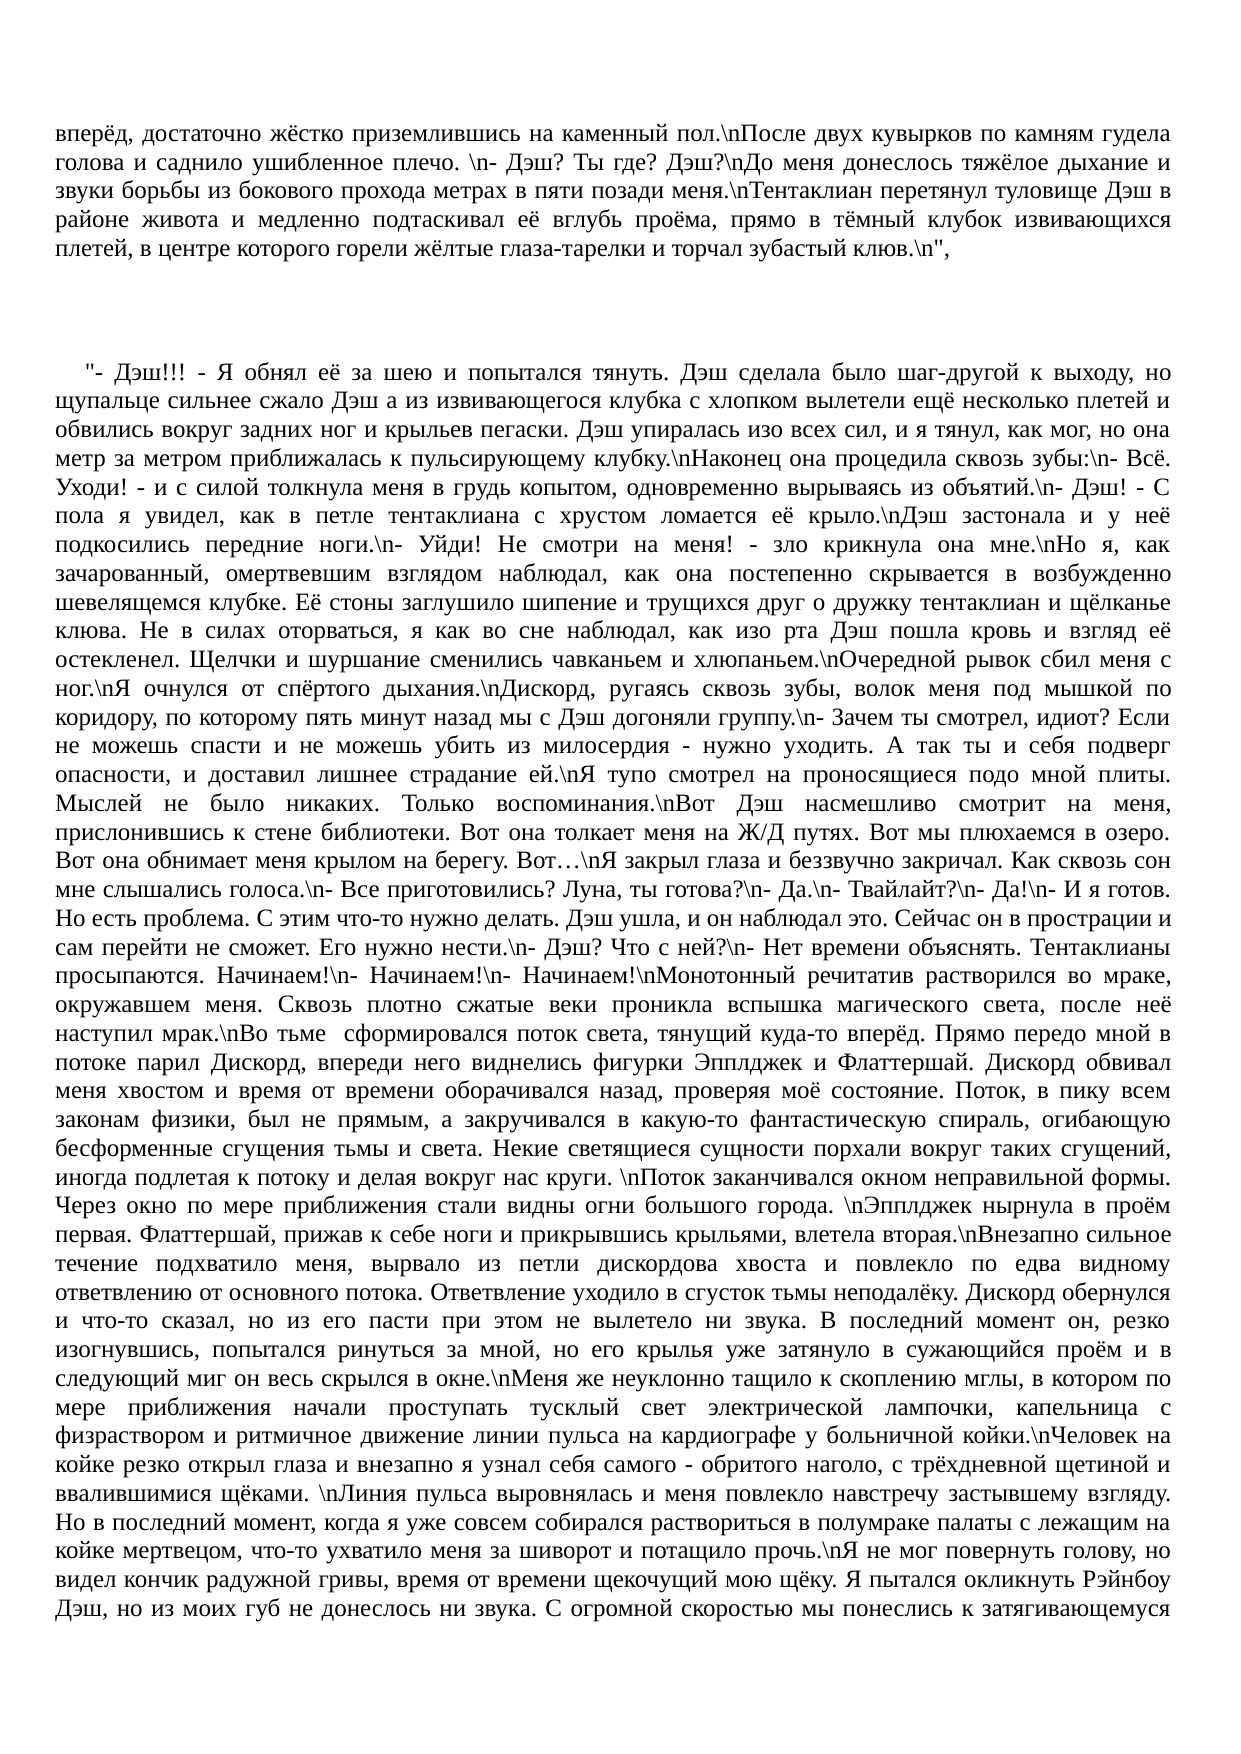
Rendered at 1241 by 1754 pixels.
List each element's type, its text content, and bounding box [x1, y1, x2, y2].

text "- Дэш!!! - Я обнял её за шею и попытался тянуть. Дэш сделала было шаг-другой к выходу, но щупальце сильнее сжало Дэш а из извивающегося клубка с хлопком вылетели ещё несколько плетей и обвились вокруг задних ног и крыльев пегаски. Дэш упиралась изо всех сил, и я тянул, как мог, но она метр за метром приближалась к пульсирующему клубку.\nНаконец она процедила сквозь зубы:\n- Всё. Уходи! - и с силой толкнула меня в грудь копытом, одновременно вырываясь из объятий.\n- Дэш! - С пола я увидел, как в петле тентаклиана с хрустом ломается её крыло.\nДэш застонала и у неё подкосились передние ноги.\n- Уйди! Не смотри на меня! - зло крикнула она мне.\nНо я, как зачарованный, омертвевшим взглядом наблюдал, как она постепенно скрывается в возбужденно шевелящемся клубке. Её стоны заглушило шипение и трущихся друг о дружку тентаклиан и щёлканье клюва. Не в силах оторваться, я как во сне наблюдал, как изо рта Дэш пошла кровь и взгляд её остекленел. Щелчки и шуршание сменились чавканьем и хлюпаньем.\nОчередной рывок сбил меня с ног.\nЯ очнулся от спёртого дыхания.\nДискорд, ругаясь сквозь зубы, волок меня под мышкой по коридору, по которому пять минут назад мы с Дэш догоняли группу.\n- Зачем ты смотрел, идиот? Если не можешь спасти и не можешь убить из милосердия - нужно уходить. А так ты и себя подверг опасности, и доставил лишнее страдание ей.\nЯ тупо смотрел на проносящиеся подо мной плиты. Мыслей не было никаких. Только воспоминания.\nВот Дэш насмешливо смотрит на меня, прислонившись к стене библиотеки. Вот она толкает меня на Ж/Д путях. Вот мы плюхаемся в озеро. Вот она обнимает меня крылом на берегу. Вот…\nЯ закрыл глаза и беззвучно закричал. Как сквозь сон мне слышались голоса.\n- Все приготовились? Луна, ты готова?\n- Да.\n- Твайлайт?\n- Да!\n- И я готов. Но есть проблема. С этим что-то нужно делать. Дэш ушла, и он наблюдал это. Сейчас он в прострации и сам перейти не сможет. Его нужно нести.\n- Дэш? Что с ней?\n- Нет времени объяснять. Тентаклианы просыпаются. Начинаем!\n- Начинаем!\n- Начинаем!\nМонотонный речитатив растворился во мраке, окружавшем меня. Сквозь плотно сжатые веки проникла вспышка магического света, после неё наступил мрак.\nВо тьме сформировался поток света, тянущий куда-то вперёд. Прямо передо мной в потоке парил Дискорд, впереди него виднелись фигурки Эпплджек и Флаттершай. Дискорд обвивал меня хвостом и время от времени оборачивался назад, проверяя моё состояние. Поток, в пику всем законам физики, был не прямым, а закручивался в какую-то фантастическую спираль, огибающую бесформенные сгущения тьмы и света. Некие светящиеся сущности порхали вокруг таких сгущений, иногда подлетая к потоку и делая вокруг нас круги. \nПоток заканчивался окном неправильной формы. Через окно по мере приближения стали видны огни большого города. \nЭпплджек нырнула в проём первая. Флаттершай, прижав к себе ноги и прикрывшись крыльями, влетела вторая.\nВнезапно сильное течение подхватило меня, вырвало из петли дискордова хвоста и повлекло по едва видному ответвлению от основного потока. Ответвление уходило в сгусток тьмы неподалёку. Дискорд обернулся и что-то сказал, но из его пасти при этом не вылетело ни звука. В последний момент он, резко изогнувшись, попытался ринуться за мной, но его крылья уже затянуло в сужающийся проём и в следующий миг он весь скрылся в окне.\nМеня же неуклонно тащило к скоплению мглы, в котором по мере приближения начали проступать тусклый свет электрической лампочки, капельница с физраствором и ритмичное движение линии пульса на кардиографе у больничной койки.\nЧеловек на койке резко открыл глаза и внезапно я узнал себя самого - обритого наголо, с трёхдневной щетиной и ввалившимися щёками. \nЛиния пульса выровнялась и меня повлекло навстречу застывшему взгляду. Но в последний момент, когда я уже совсем собирался раствориться в полумраке палаты с лежащим на койке мертвецом, что-то ухватило меня за шиворот и потащило прочь.\nЯ не мог повернуть голову, но видел кончик радужной гривы, время от времени щекочущий мою щёку. Я пытался окликнуть Рэйнбоу Дэш, но из моих губ не донеслось ни звука. С огромной скоростью мы понеслись к затягивающемуся [55, 357, 1172, 1622]
text вперёд, достаточно жёстко приземлившись на каменный пол.\nПосле двух кувырков по камням гудела голова и саднило ушибленное плечо. \n- Дэш? Ты где? Дэш?\nДо меня донеслось тяжёлое дыхание и звуки борьбы из бокового прохода метрах в пяти позади меня.\nТентаклиан перетянул туловище Дэш в районе живота и медленно подтаскивал её вглубь проёма, прямо в тёмный клубок извивающихся плетей, в центре которого горели жёлтые глаза-тарелки и торчал зубастый клюв.\n", [55, 118, 1172, 262]
